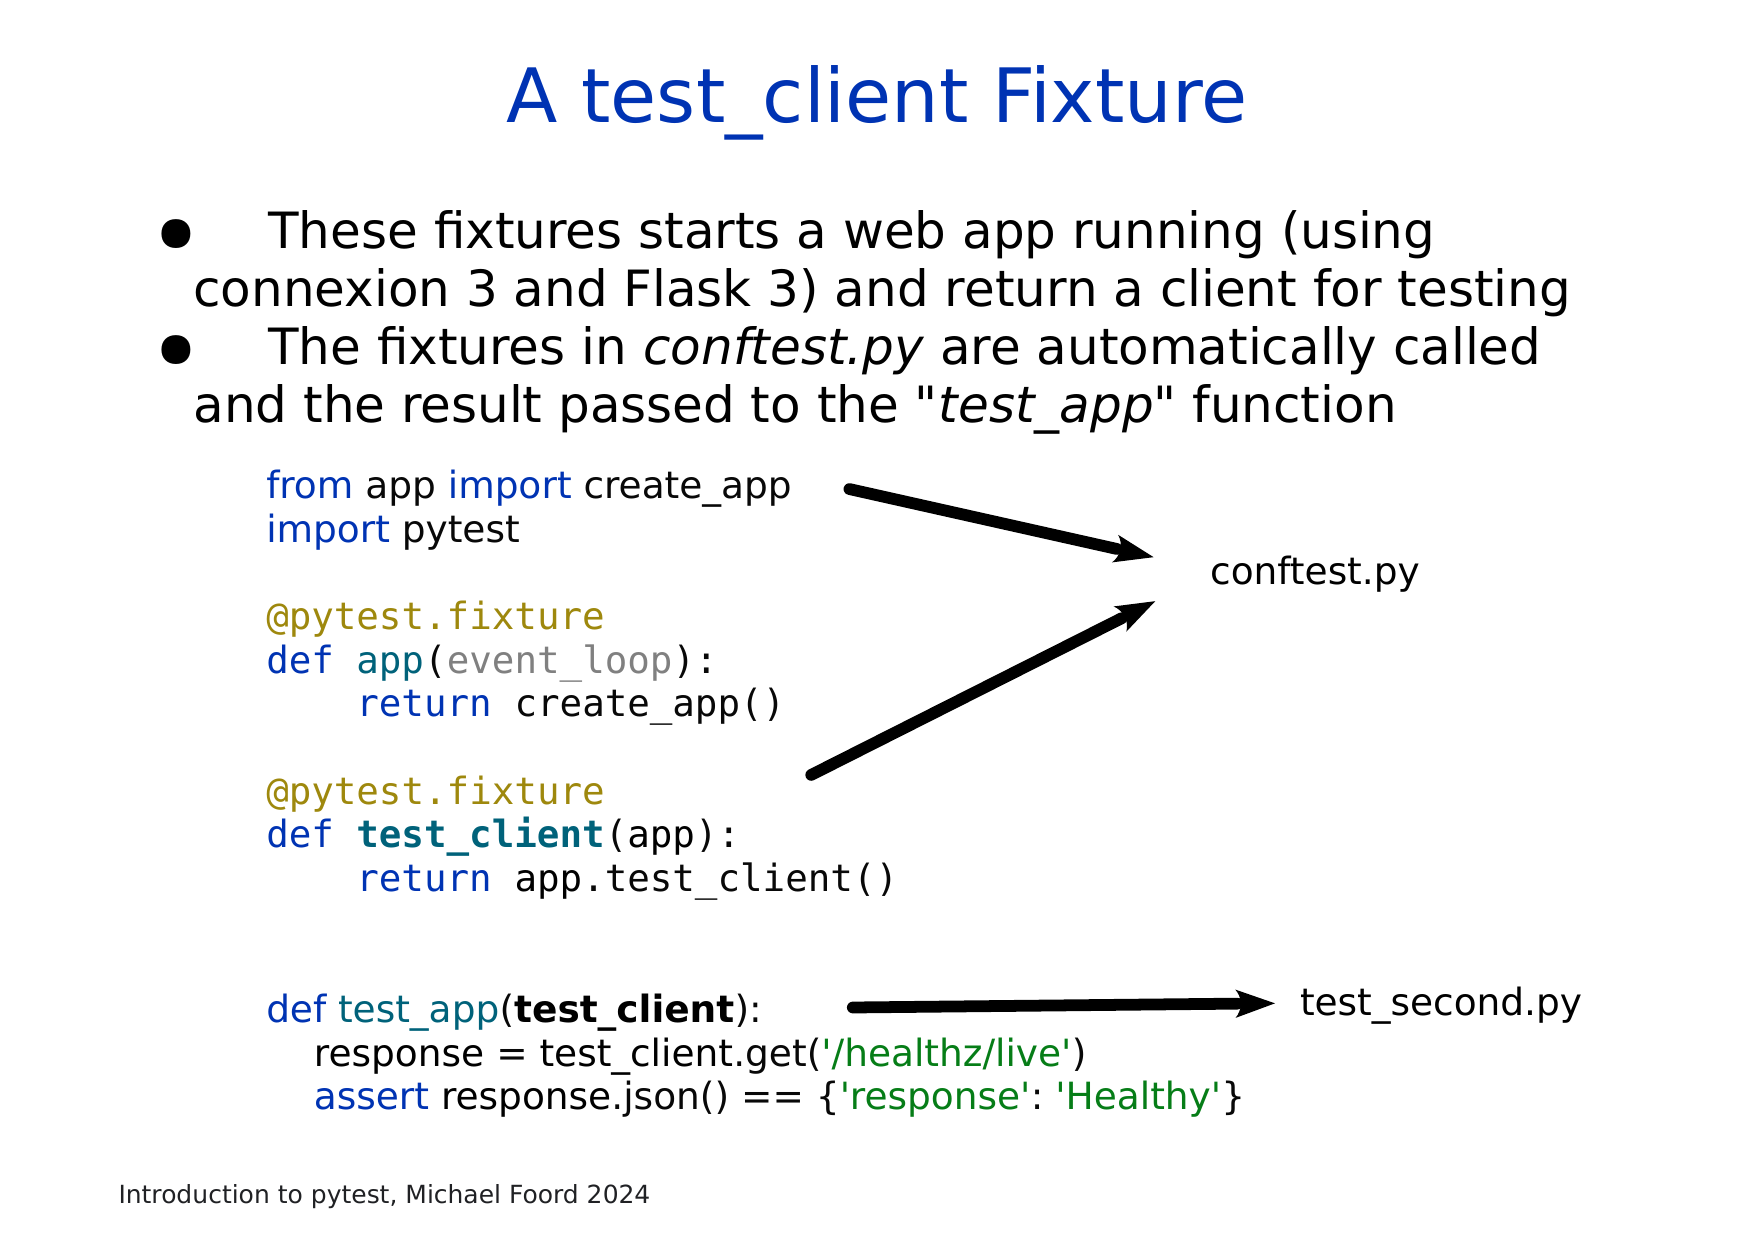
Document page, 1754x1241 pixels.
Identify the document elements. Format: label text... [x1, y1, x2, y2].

list These fixtures starts a web app running (using connexion 3 and Flask 3) and return a client for testing [156, 202, 1636, 318]
text def test_app(test_client): response = test_client.get('/healthz/live') assert response.json() == {'response': 'Healthy'} [266, 944, 1636, 1162]
list The fixtures in conftest.py are automatically called and the result passed to the "test_app" function [156, 318, 1636, 434]
text A test_client Fixture [118, 53, 1636, 140]
text from app import create_app import pytest @pytest.fixture def app(event_loop): return create_app() @pytest.fixture def test_client(app): return app.test_client() [266, 464, 1636, 944]
